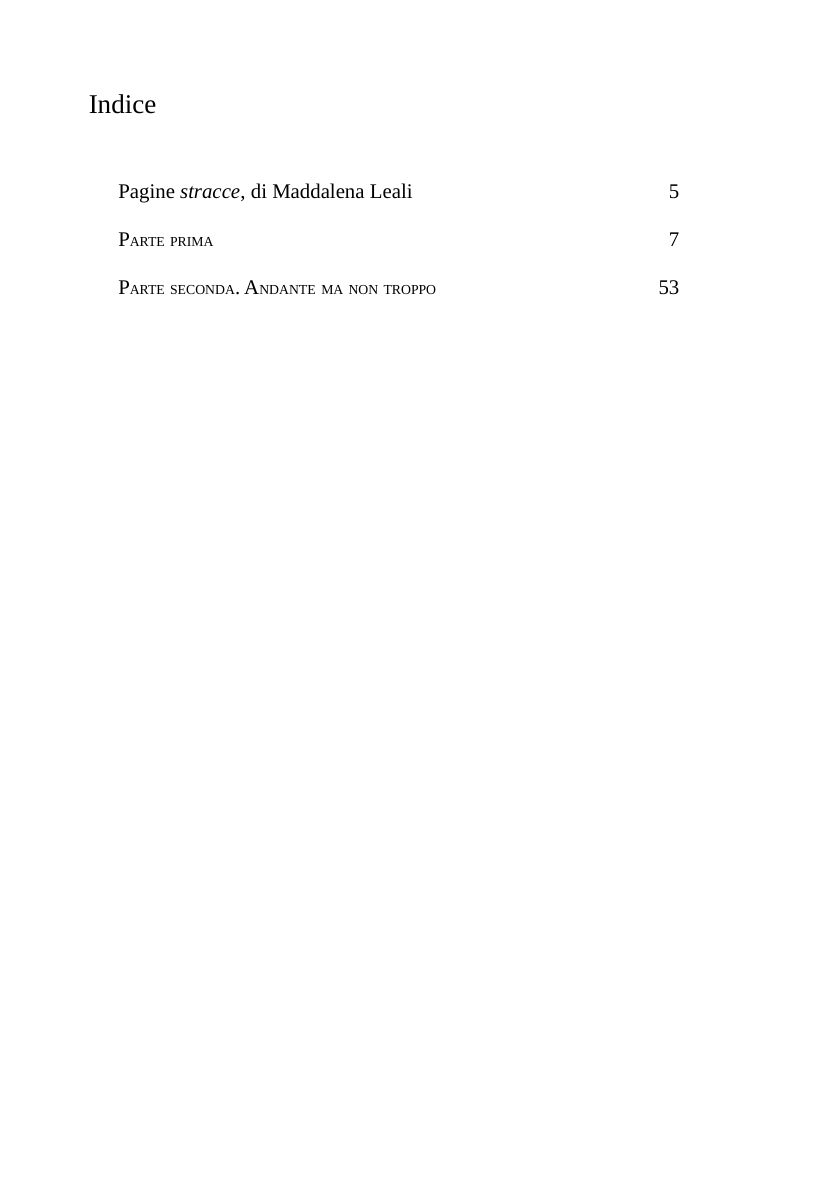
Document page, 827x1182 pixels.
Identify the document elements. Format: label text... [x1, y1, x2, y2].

text Parte seconda. Andante ma non troppo 53 [88, 275, 738, 299]
text Indice [88, 88, 738, 120]
text Parte prima 7 [88, 227, 738, 251]
text Pagine stracce, di Maddalena Leali 5 [88, 179, 738, 203]
